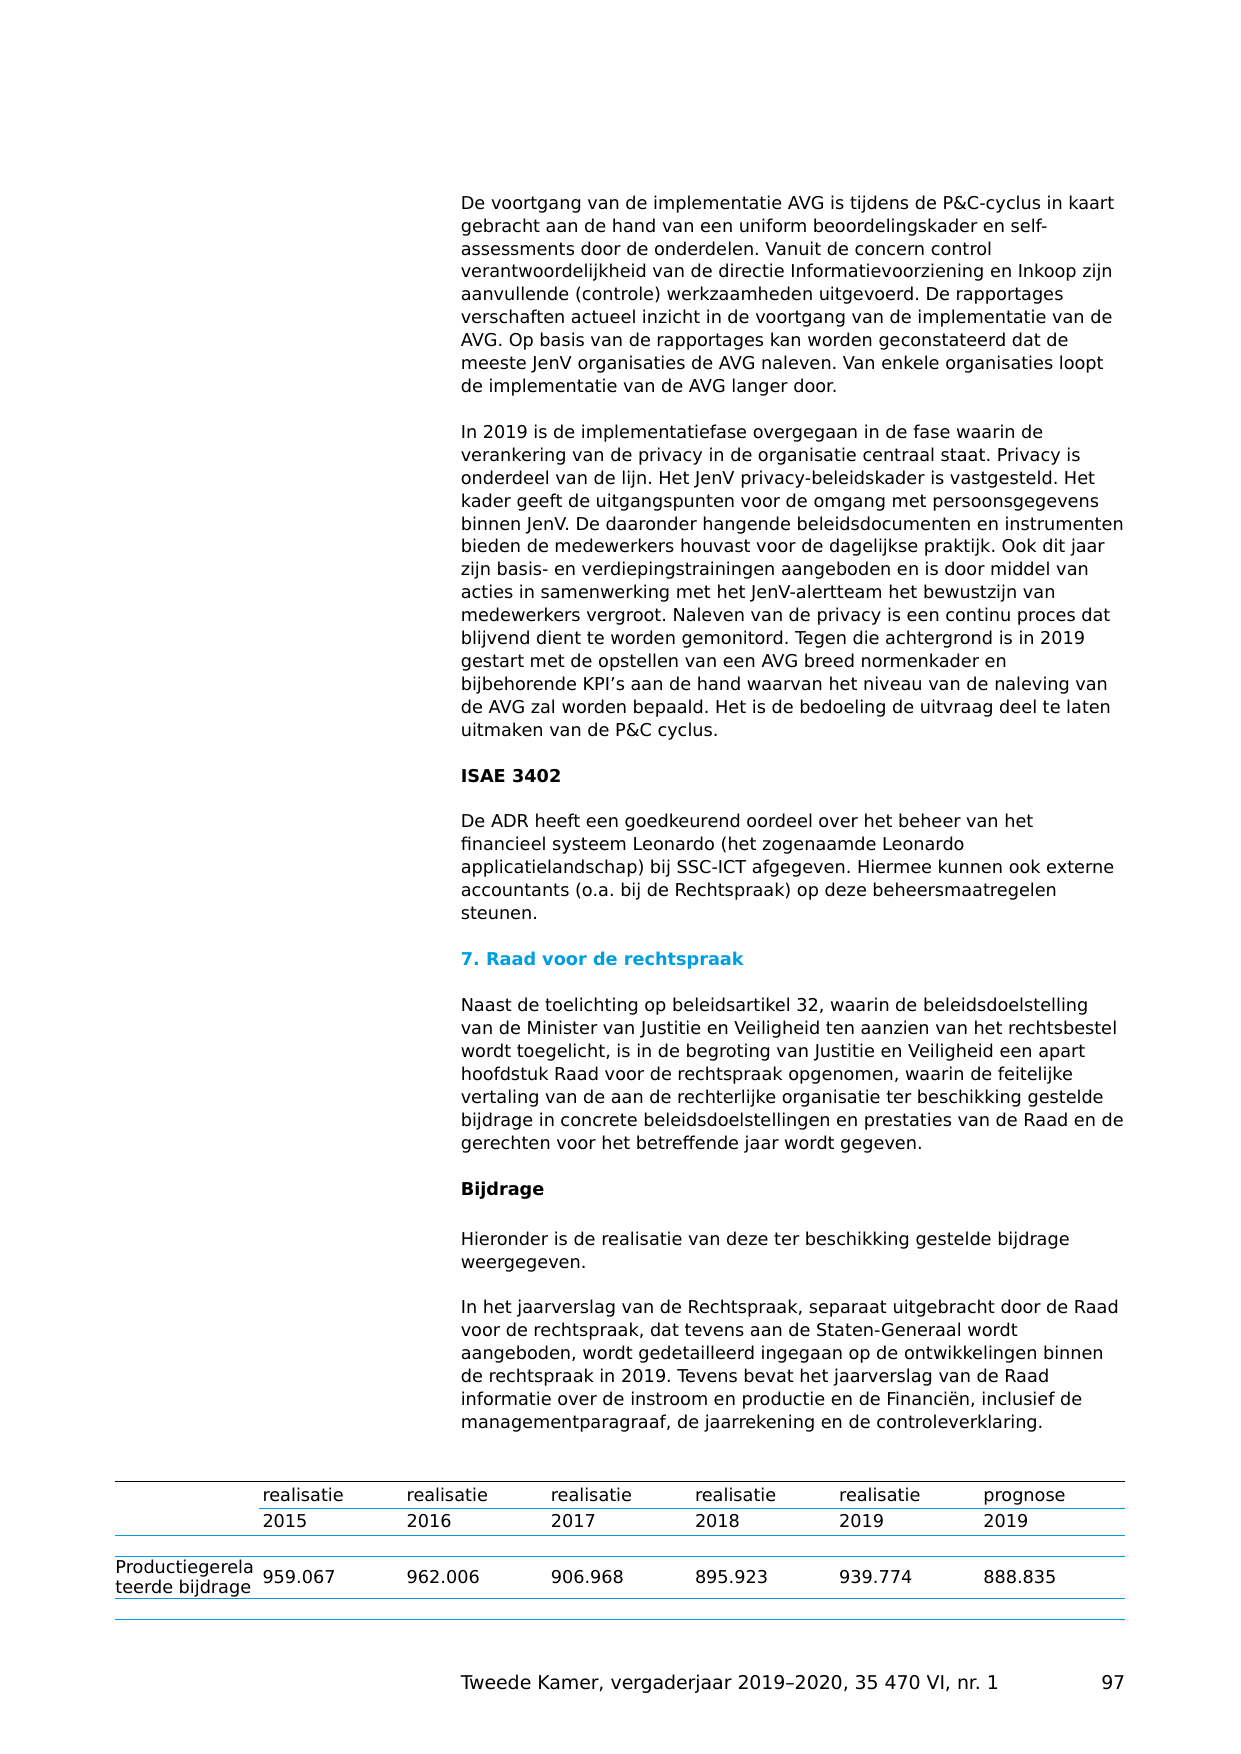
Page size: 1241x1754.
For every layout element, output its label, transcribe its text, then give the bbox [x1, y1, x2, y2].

table_cell 2019 [836, 1509, 980, 1535]
table_cell 962.006 [404, 1557, 548, 1598]
table_cell realisatie [404, 1482, 548, 1508]
table_cell 939.774 [836, 1557, 980, 1598]
table_cell realisatie [259, 1482, 403, 1508]
title 7. Raad voor de rechtspraak [461, 947, 1125, 970]
table_cell [836, 1599, 980, 1619]
table_cell [115, 1482, 259, 1535]
text De voortgang van de implementatie AVG is tijdens de P&C-cyclus in kaart gebracht aan de hand van een uniform beoordelingskader en self-assessments door de onderdelen. Vanuit de concern control verantwoordelijkheid van de directie Informatievoorziening en Inkoop zijn aanvullende (controle) werkzaamheden uitgevoerd. De rapportages verschaften actueel inzicht in de voortgang van de implementatie van de AVG. Op basis van de rapportages kan worden geconstateerd dat de meeste JenV organisaties de AVG naleven. Van enkele organisaties loopt de implementatie van de AVG langer door. [461, 191, 1125, 397]
text Naast de toelichting op beleidsartikel 32, waarin de beleidsdoelstelling van de Minister van Justitie en Veiligheid ten aanzien van het rechtsbestel wordt toegelicht, is in de begroting van Justitie en Veiligheid een apart hoofdstuk Raad voor de rechtspraak opgenomen, waarin de feitelijke vertaling van de aan de rechterlijke organisatie ter beschikking gestelde bijdrage in concrete beleidsdoelstellingen en prestaties van de Raad en de gerechten voor het betreffende jaar wordt gegeven. [461, 993, 1125, 1154]
table_cell 888.835 [980, 1557, 1125, 1598]
table_cell 2016 [404, 1509, 548, 1535]
text ISAE 3402 [461, 764, 1125, 787]
table_cell [692, 1599, 836, 1619]
table_cell realisatie [548, 1482, 692, 1508]
table_header Tabel 35 Bijdrage aan de Raad voor de rechtspraak (x € 1.000) [115, 1456, 1125, 1481]
table_cell [980, 1599, 1125, 1619]
table_cell [115, 1599, 259, 1619]
table_cell [692, 1536, 836, 1556]
table_cell [115, 1536, 259, 1556]
text In het jaarverslag van de Rechtspraak, separaat uitgebracht door de Raad voor de rechtspraak, dat tevens aan de Staten-Generaal wordt aangeboden, wordt gedetailleerd ingegaan op de ontwikkelingen binnen de rechtspraak in 2019. Tevens bevat het jaarverslag van de Raad informatie over de instroom en productie en de Financiën, inclusief de managementparagraaf, de jaarrekening en de controleverklaring. [461, 1296, 1125, 1433]
table_cell [404, 1536, 548, 1556]
table_cell 2018 [692, 1509, 836, 1535]
text Bijdrage [461, 1177, 1125, 1200]
table_cell realisatie [692, 1482, 836, 1508]
table_cell prognose [980, 1482, 1125, 1508]
table_cell 895.923 [692, 1557, 836, 1598]
table_cell [548, 1599, 692, 1619]
table_cell 2019 [980, 1509, 1125, 1535]
table_cell Productiegerelateerde bijdrage [115, 1557, 259, 1598]
text De ADR heeft een goedkeurend oordeel over het beheer van het financieel systeem Leonardo (het zogenaamde Leonardo applicatielandschap) bij SSC-ICT afgegeven. Hiermee kunnen ook externe accountants (o.a. bij de Rechtspraak) op deze beheersmaatregelen steunen. [461, 809, 1125, 924]
table_cell [404, 1599, 548, 1619]
table_cell [836, 1536, 980, 1556]
table_cell 2017 [548, 1509, 692, 1535]
table_cell [548, 1536, 692, 1556]
table_cell realisatie [836, 1482, 980, 1508]
table_cell 906.968 [548, 1557, 692, 1598]
table_cell 2015 [259, 1509, 403, 1535]
table_cell [259, 1599, 403, 1619]
text Hieronder is de realisatie van deze ter beschikking gestelde bijdrage weergegeven. [461, 1227, 1125, 1273]
table_cell [259, 1536, 403, 1556]
text In 2019 is de implementatiefase overgegaan in de fase waarin de verankering van de privacy in de organisatie centraal staat. Privacy is onderdeel van de lijn. Het JenV privacy-beleidskader is vastgesteld. Het kader geeft de uitgangspunten voor de omgang met persoonsgegevens binnen JenV. De daaronder hangende beleidsdocumenten en instrumenten bieden de medewerkers houvast voor de dagelijkse praktijk. Ook dit jaar zijn basis- en verdiepingstrainingen aangeboden en is door middel van acties in samenwerking met het JenV-alertteam het bewustzijn van medewerkers vergroot. Naleven van de privacy is een continu proces dat blijvend dient te worden gemonitord. Tegen die achtergrond is in 2019 gestart met de opstellen van een AVG breed normenkader en bijbehorende KPI’s aan de hand waarvan het niveau van de naleving van de AVG zal worden bepaald. Het is de bedoeling de uitvraag deel te laten uitmaken van de P&C cyclus. [461, 420, 1125, 741]
table_cell [980, 1536, 1125, 1556]
table_cell 959.067 [259, 1557, 403, 1598]
